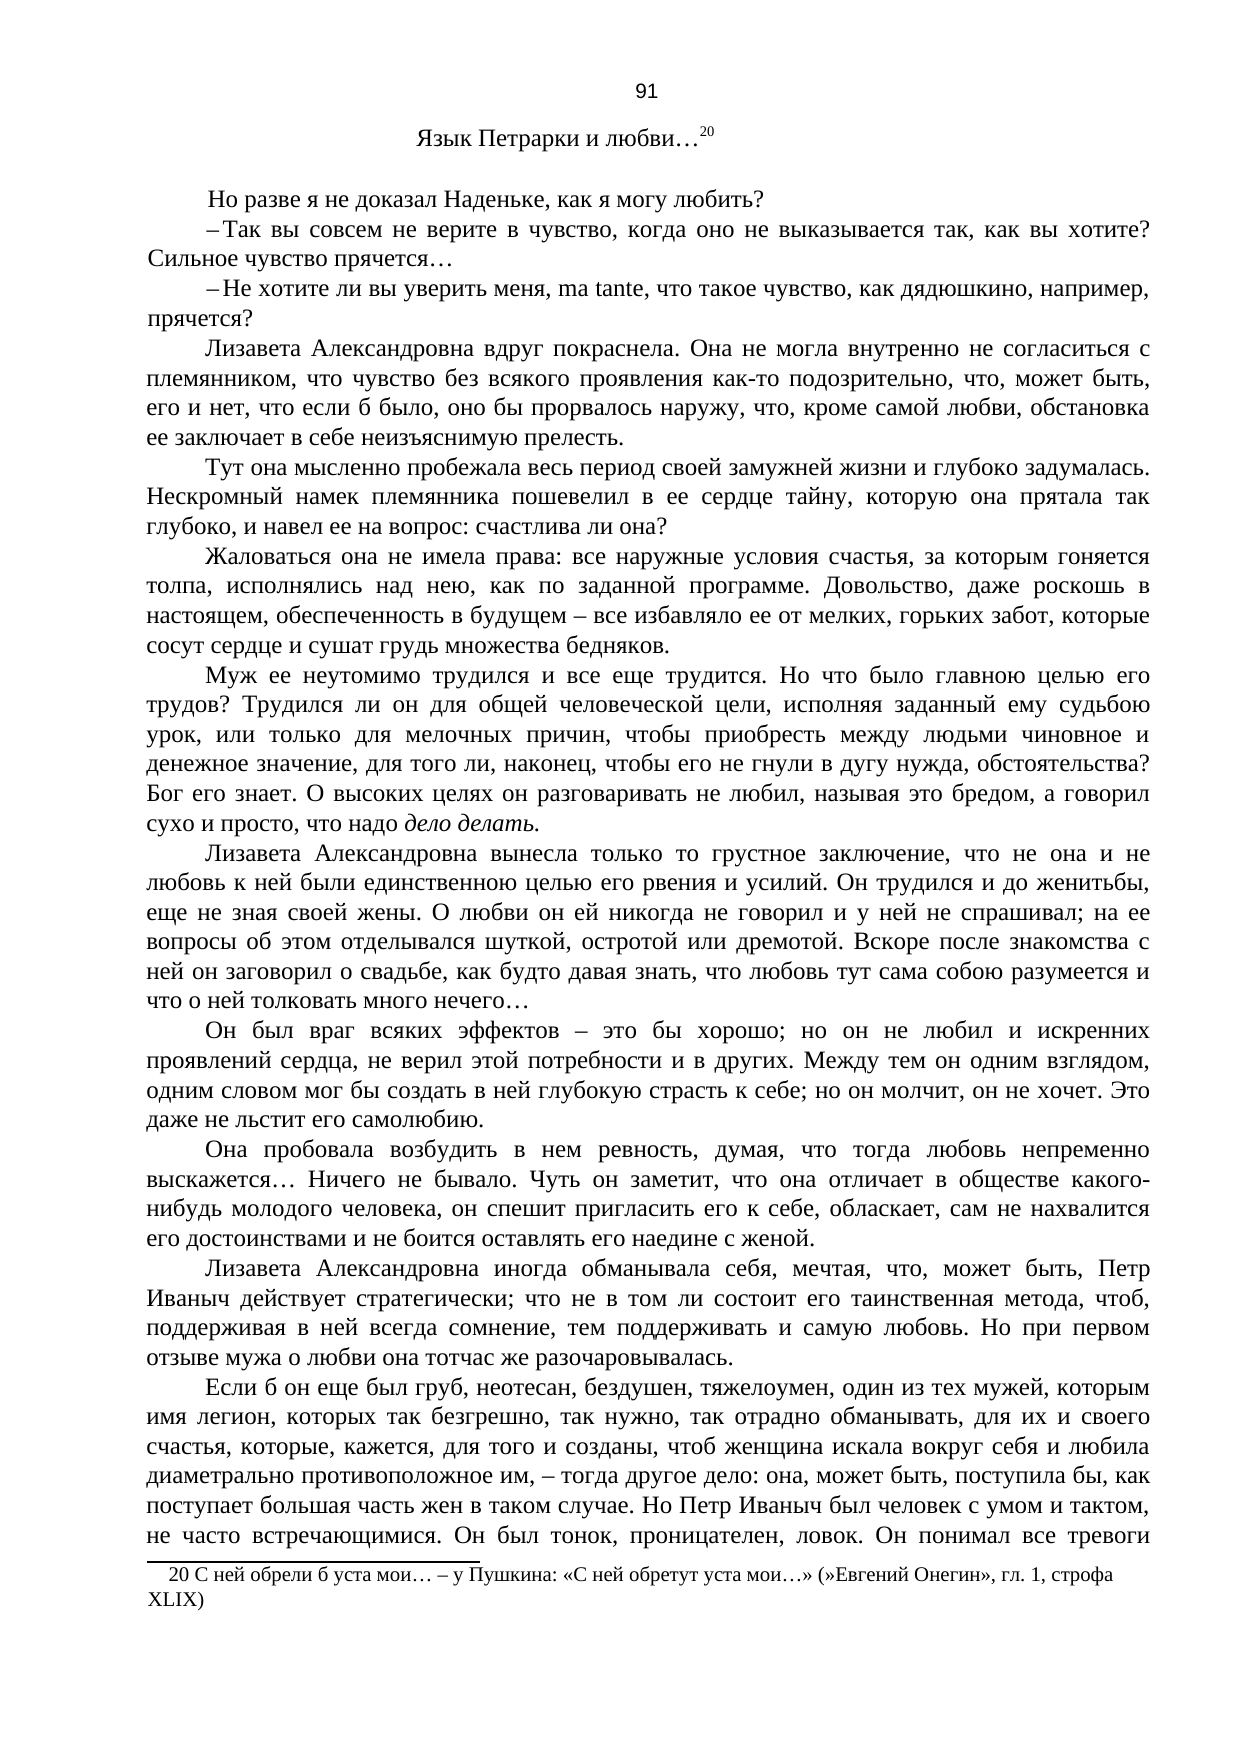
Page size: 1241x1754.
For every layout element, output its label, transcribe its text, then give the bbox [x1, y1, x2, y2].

text Он был враг всяких эффектов – это бы хорошо; но он не любил и искренних проявлений сердца, не верил этой потребности и в других. Между тем он одним взглядом, одним словом мог бы создать в ней глубокую страсть к себе; но он молчит, он не хочет. Это даже не льстит его самолюбию. [146, 1016, 1151, 1133]
text Муж ее неутомимо трудился и все еще трудится. Но что было главною целью его трудов? Трудился ли он для общей человеческой цели, исполняя заданный ему судьбою урок, или только для мелочных причин, чтобы приобресть между людьми чиновное и денежное значение, для того ли, наконец, чтобы его не гнули в дугу нужда, обстоятельства? Бог его знает. О высоких целях он разговаривать не любил, называя это бредом, а говорил сухо и просто, что надо дело делать. [146, 660, 1151, 836]
text Лизавета Александровна вынесла только то грустное заключение, что не она и не любовь к ней были единственною целью его рвения и усилий. Он трудился и до женитьбы, еще не зная своей жены. О любви он ей никогда не говорил и у ней не спрашивал; на ее вопросы об этом отделывался шуткой, остротой или дремотой. Вскоре после знакомства с ней он заговорил о свадьбе, как будто давая знать, что любовь тут сама собою разумеется и что о ней толковать много нечего… [146, 838, 1151, 1014]
text Жаловаться она не имела права: все наружные условия счастья, за которым гоняется толпа, исполнялись над нею, как по заданной программе. Довольство, даже роскошь в настоящем, обеспеченность в будущем – все избавляло ее от мелких, горьких забот, которые сосут сердце и сушат грудь множества бедняков. [146, 541, 1151, 658]
list Не хотите ли вы уверить меня, ma tante, что такое чувство, как дядюшкино, например, прячется? [147, 273, 1151, 332]
text Лизавета Александровна иногда обманывала себя, мечтая, что, может быть, Петр Иваныч действует стратегически; что не в том ли состоит его таинственная метода, чтоб, поддерживая в ней всегда сомнение, тем поддерживать и самую любовь. Но при первом отзыве мужа о любви она тотчас же разочаровывалась. [146, 1253, 1151, 1371]
text Если б он еще был груб, неотесан, бездушен, тяжелоумен, один из тех мужей, которым имя легион, которых так безгрешно, так нужно, так отрадно обманывать, для их и своего счастья, которые, кажется, для того и созданы, чтоб женщина искала вокруг себя и любила диаметрально противоположное им, – тогда другое дело: она, может быть, поступила бы, как поступает большая часть жен в таком случае. Но Петр Иваныч был человек с умом и тактом, не часто встречающимися. Он был тонок, проницателен, ловок. Он понимал все тревоги [146, 1372, 1151, 1548]
text Тут она мысленно пробежала весь период своей замужней жизни и глубоко задумалась. Нескромный намек племянника пошевелил в ее сердце тайну, которую она прятала так глубоко, и навел ее на вопрос: счастлива ли она? [146, 452, 1151, 540]
list Так вы совсем не верите в чувство, когда оно не выказывается так, как вы хотите? Сильное чувство прячется… [147, 214, 1151, 272]
text Она пробовала возбудить в нем ревность, думая, что тогда любовь непременно выскажется… Ничего не бывало. Чуть он заметит, что она отличает в обществе какого-нибудь молодого человека, он спешит пригласить его к себе, обласкает, сам не нахвалится его достоинствами и не боится оставлять его наедине с женой. [146, 1134, 1151, 1252]
text Язык Петрарки и любви… [416, 123, 1151, 152]
text С ней обрели б уста мои… – у Пушкина: «С ней обретут уста мои…» (»Евгений Онегин», гл. 1, строфа XLIX) [147, 1562, 1152, 1611]
text Лизавета Александровна вдруг покраснела. Она не могла внутренно не согласиться с племянником, что чувство без всякого проявления как-то подозрительно, что, может быть, его и нет, что если б было, оно бы прорвалось наружу, что, кроме самой любви, обстановка ее заключает в себе неизъяснимую прелесть. [146, 333, 1151, 451]
text Но разве я не доказал Наденьке, как я могу любить? [207, 184, 1151, 213]
